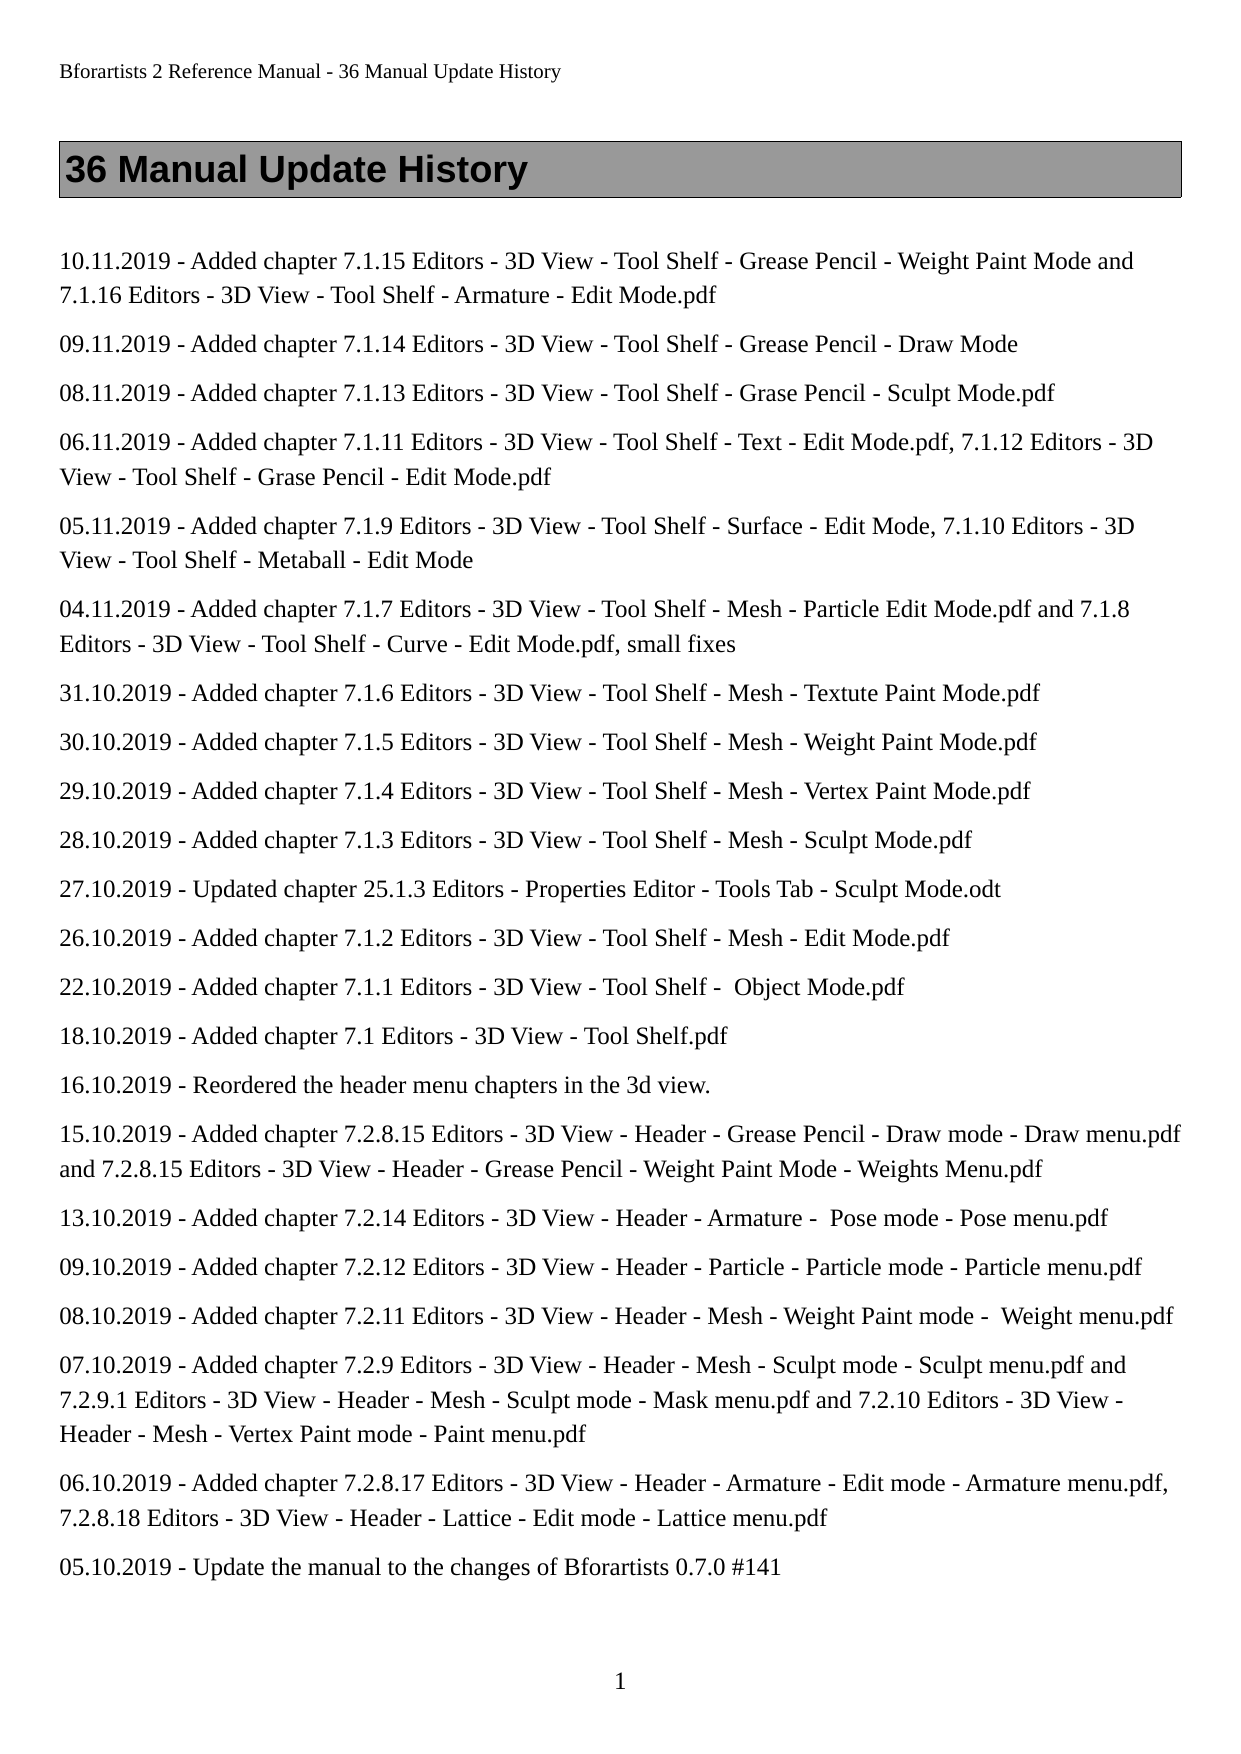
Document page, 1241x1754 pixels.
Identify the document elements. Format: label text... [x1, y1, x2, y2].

text 16.10.2019 - Reordered the header menu chapters in the 3d view. [59, 1071, 1181, 1099]
text 06.10.2019 - Added chapter 7.2.8.17 Editors - 3D View - Header - Armature - Edit mode - Armature menu.pdf, 7.2.8.18 Editors - 3D View - Header - Lattice - Edit mode - Lattice menu.pdf [59, 1468, 1181, 1532]
text 07.10.2019 - Added chapter 7.2.9 Editors - 3D View - Header - Mesh - Sculpt mode - Sculpt menu.pdf and 7.2.9.1 Editors - 3D View - Header - Mesh - Sculpt mode - Mask menu.pdf and 7.2.10 Editors - 3D View - Header - Mesh - Vertex Paint mode - Paint menu.pdf [59, 1350, 1181, 1448]
text 26.10.2019 - Added chapter 7.1.2 Editors - 3D View - Tool Shelf - Mesh - Edit Mode.pdf [59, 923, 1181, 952]
text 22.10.2019 - Added chapter 7.1.1 Editors - 3D View - Tool Shelf - Object Mode.pdf [59, 972, 1181, 1001]
text 09.10.2019 - Added chapter 7.2.12 Editors - 3D View - Header - Particle - Particle mode - Particle menu.pdf [59, 1252, 1181, 1281]
text 13.10.2019 - Added chapter 7.2.14 Editors - 3D View - Header - Armature - Pose mode - Pose menu.pdf [59, 1203, 1181, 1232]
text 27.10.2019 - Updated chapter 25.1.3 Editors - Properties Editor - Tools Tab - Sculpt Mode.odt [59, 874, 1181, 903]
table_header 36 Manual Update History [60, 142, 1181, 197]
text 05.11.2019 - Added chapter 7.1.9 Editors - 3D View - Tool Shelf - Surface - Edit Mode, 7.1.10 Editors - 3D View - Tool Shelf - Metaball - Edit Mode [59, 511, 1181, 574]
text 04.11.2019 - Added chapter 7.1.7 Editors - 3D View - Tool Shelf - Mesh - Particle Edit Mode.pdf and 7.1.8 Editors - 3D View - Tool Shelf - Curve - Edit Mode.pdf, small fixes [59, 594, 1181, 658]
text 31.10.2019 - Added chapter 7.1.6 Editors - 3D View - Tool Shelf - Mesh - Textute Paint Mode.pdf [59, 678, 1181, 707]
text 05.10.2019 - Update the manual to the changes of Bforartists 0.7.0 #141 [59, 1552, 1181, 1581]
text 08.11.2019 - Added chapter 7.1.13 Editors - 3D View - Tool Shelf - Grase Pencil - Sculpt Mode.pdf [59, 378, 1181, 407]
text 06.11.2019 - Added chapter 7.1.11 Editors - 3D View - Tool Shelf - Text - Edit Mode.pdf, 7.1.12 Editors - 3D View - Tool Shelf - Grase Pencil - Edit Mode.pdf [59, 427, 1181, 491]
text 09.11.2019 - Added chapter 7.1.14 Editors - 3D View - Tool Shelf - Grease Pencil - Draw Mode [59, 329, 1181, 358]
text 08.10.2019 - Added chapter 7.2.11 Editors - 3D View - Header - Mesh - Weight Paint mode - Weight menu.pdf [59, 1301, 1181, 1330]
text 10.11.2019 - Added chapter 7.1.15 Editors - 3D View - Tool Shelf - Grease Pencil - Weight Paint Mode and 7.1.16 Editors - 3D View - Tool Shelf - Armature - Edit Mode.pdf [59, 246, 1181, 309]
text 15.10.2019 - Added chapter 7.2.8.15 Editors - 3D View - Header - Grease Pencil - Draw mode - Draw menu.pdf and 7.2.8.15 Editors - 3D View - Header - Grease Pencil - Weight Paint Mode - Weights Menu.pdf [59, 1119, 1181, 1183]
text 18.10.2019 - Added chapter 7.1 Editors - 3D View - Tool Shelf.pdf [59, 1021, 1181, 1050]
text 28.10.2019 - Added chapter 7.1.3 Editors - 3D View - Tool Shelf - Mesh - Sculpt Mode.pdf [59, 825, 1181, 854]
text 29.10.2019 - Added chapter 7.1.4 Editors - 3D View - Tool Shelf - Mesh - Vertex Paint Mode.pdf [59, 776, 1181, 805]
text 30.10.2019 - Added chapter 7.1.5 Editors - 3D View - Tool Shelf - Mesh - Weight Paint Mode.pdf [59, 727, 1181, 756]
